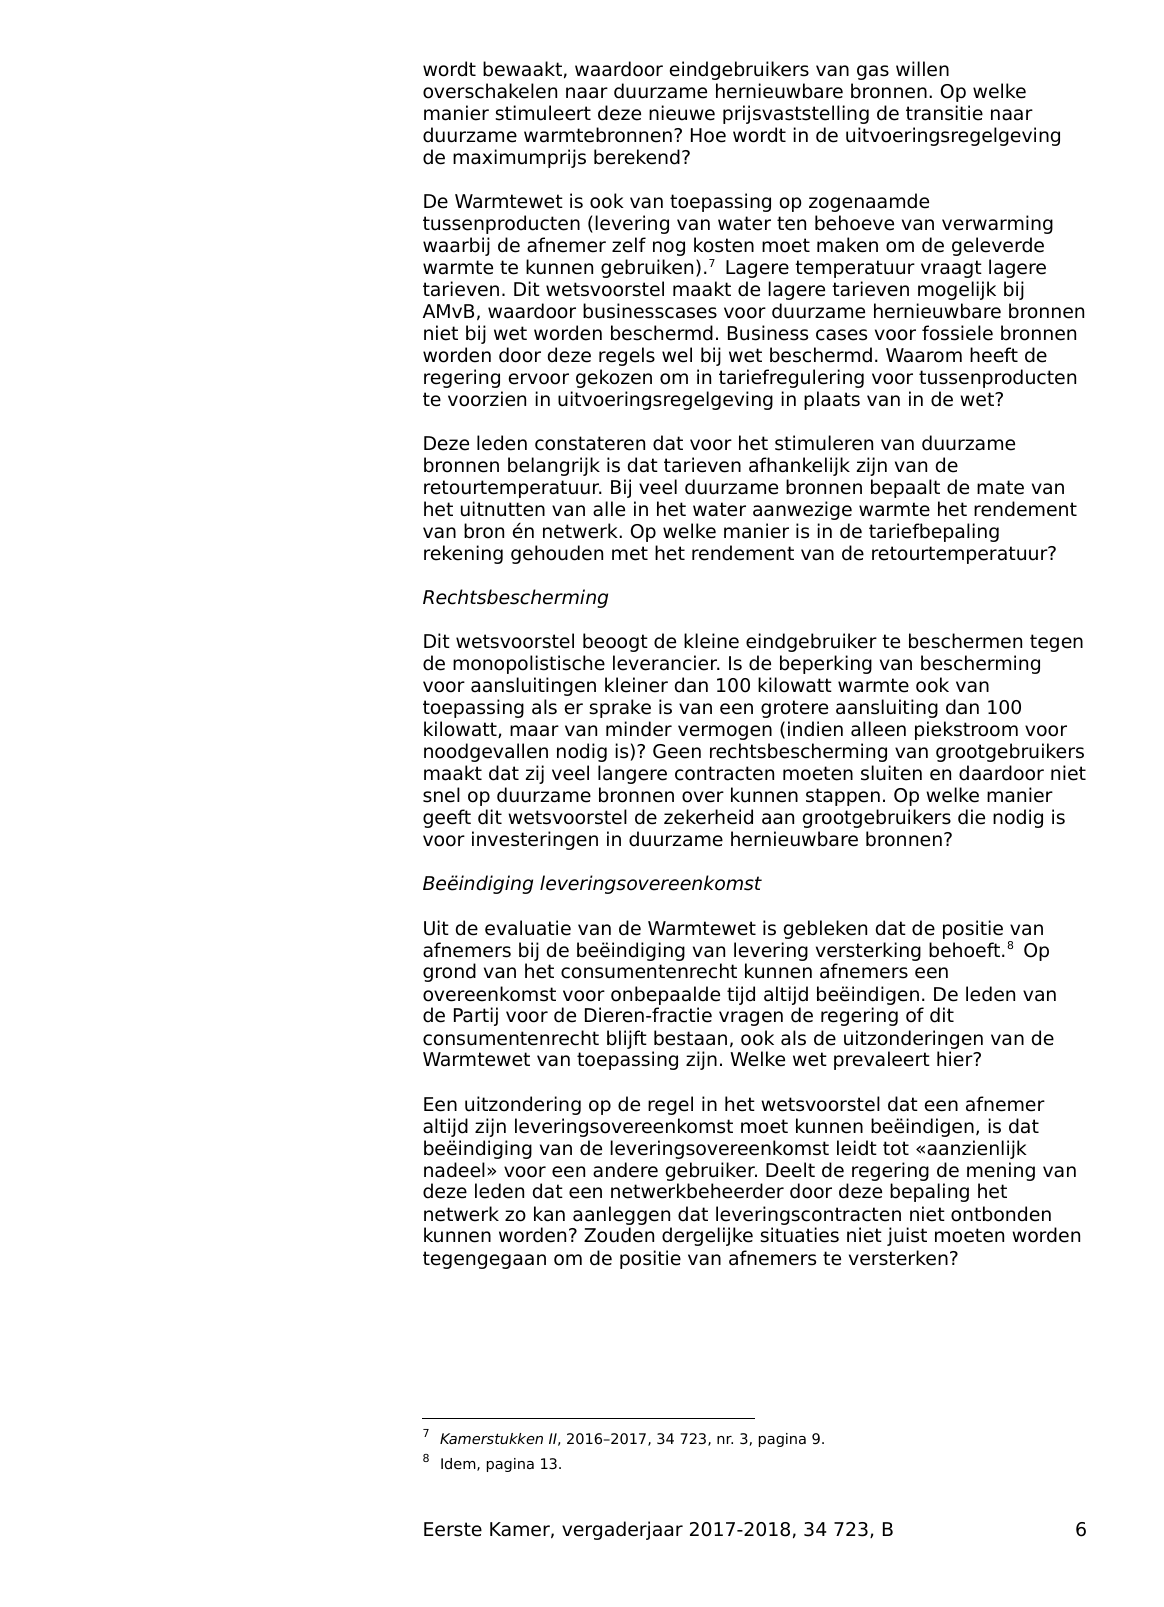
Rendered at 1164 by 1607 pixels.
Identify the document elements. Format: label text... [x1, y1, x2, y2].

subtitle Rechtsbescherming [422, 587, 1087, 609]
text wordt bewaakt, waardoor eindgebruikers van gas willen overschakelen naar duurzame hernieuwbare bronnen. Op welke manier stimuleert deze nieuwe prijsvaststelling de transitie naar duurzame warmtebronnen? Hoe wordt in de uitvoeringsregelgeving de maximumprijs berekend? [422, 59, 1087, 169]
text Uit de evaluatie van de Warmtewet is gebleken dat de positie van afnemers bij de beëindiging van levering versterking behoeft. Op grond van het consumentenrecht kunnen afnemers een overeenkomst voor onbepaalde tijd altijd beëindigen. De leden van de Partij voor de Dieren-fractie vragen de regering of dit consumentenrecht blijft bestaan, ook als de uitzonderingen van de Warmtewet van toepassing zijn. Welke wet prevaleert hier? [422, 917, 1087, 1071]
text Deze leden constateren dat voor het stimuleren van duurzame bronnen belangrijk is dat tarieven afhankelijk zijn van de retourtemperatuur. Bij veel duurzame bronnen bepaalt de mate van het uitnutten van alle in het water aanwezige warmte het rendement van bron én netwerk. Op welke manier is in de tariefbepaling rekening gehouden met het rendement van de retourtemperatuur? [422, 433, 1087, 565]
subtitle Beëindiging leveringsovereenkomst [422, 873, 1087, 895]
text Idem, pagina 13. [422, 1452, 1087, 1474]
text Kamerstukken II, 2016–2017, 34 723, nr. 3, pagina 9. [422, 1427, 1087, 1449]
text Dit wetsvoorstel beoogt de kleine eindgebruiker te beschermen tegen de monopolistische leverancier. Is de beperking van bescherming voor aansluitingen kleiner dan 100 kilowatt warmte ook van toepassing als er sprake is van een grotere aansluiting dan 100 kilowatt, maar van minder vermogen (indien alleen piekstroom voor noodgevallen nodig is)? Geen rechtsbescherming van grootgebruikers maakt dat zij veel langere contracten moeten sluiten en daardoor niet snel op duurzame bronnen over kunnen stappen. Op welke manier geeft dit wetsvoorstel de zekerheid aan grootgebruikers die nodig is voor investeringen in duurzame hernieuwbare bronnen? [422, 631, 1087, 851]
text Een uitzondering op de regel in het wetsvoorstel dat een afnemer altijd zijn leveringsovereenkomst moet kunnen beëindigen, is dat beëindiging van de leveringsovereenkomst leidt tot «aanzienlijk nadeel» voor een andere gebruiker. Deelt de regering de mening van deze leden dat een netwerkbeheerder door deze bepaling het netwerk zo kan aanleggen dat leveringscontracten niet ontbonden kunnen worden? Zouden dergelijke situaties niet juist moeten worden tegengegaan om de positie van afnemers te versterken? [422, 1093, 1087, 1269]
text De Warmtewet is ook van toepassing op zogenaamde tussenproducten (levering van water ten behoeve van verwarming waarbij de afnemer zelf nog kosten moet maken om de geleverde warmte te kunnen gebruiken). Lagere temperatuur vraagt lagere tarieven. Dit wetsvoorstel maakt de lagere tarieven mogelijk bij AMvB, waardoor businesscases voor duurzame hernieuwbare bronnen niet bij wet worden beschermd. Business cases voor fossiele bronnen worden door deze regels wel bij wet beschermd. Waarom heeft de regering ervoor gekozen om in tariefregulering voor tussenproducten te voorzien in uitvoeringsregelgeving in plaats van in de wet? [422, 191, 1087, 411]
